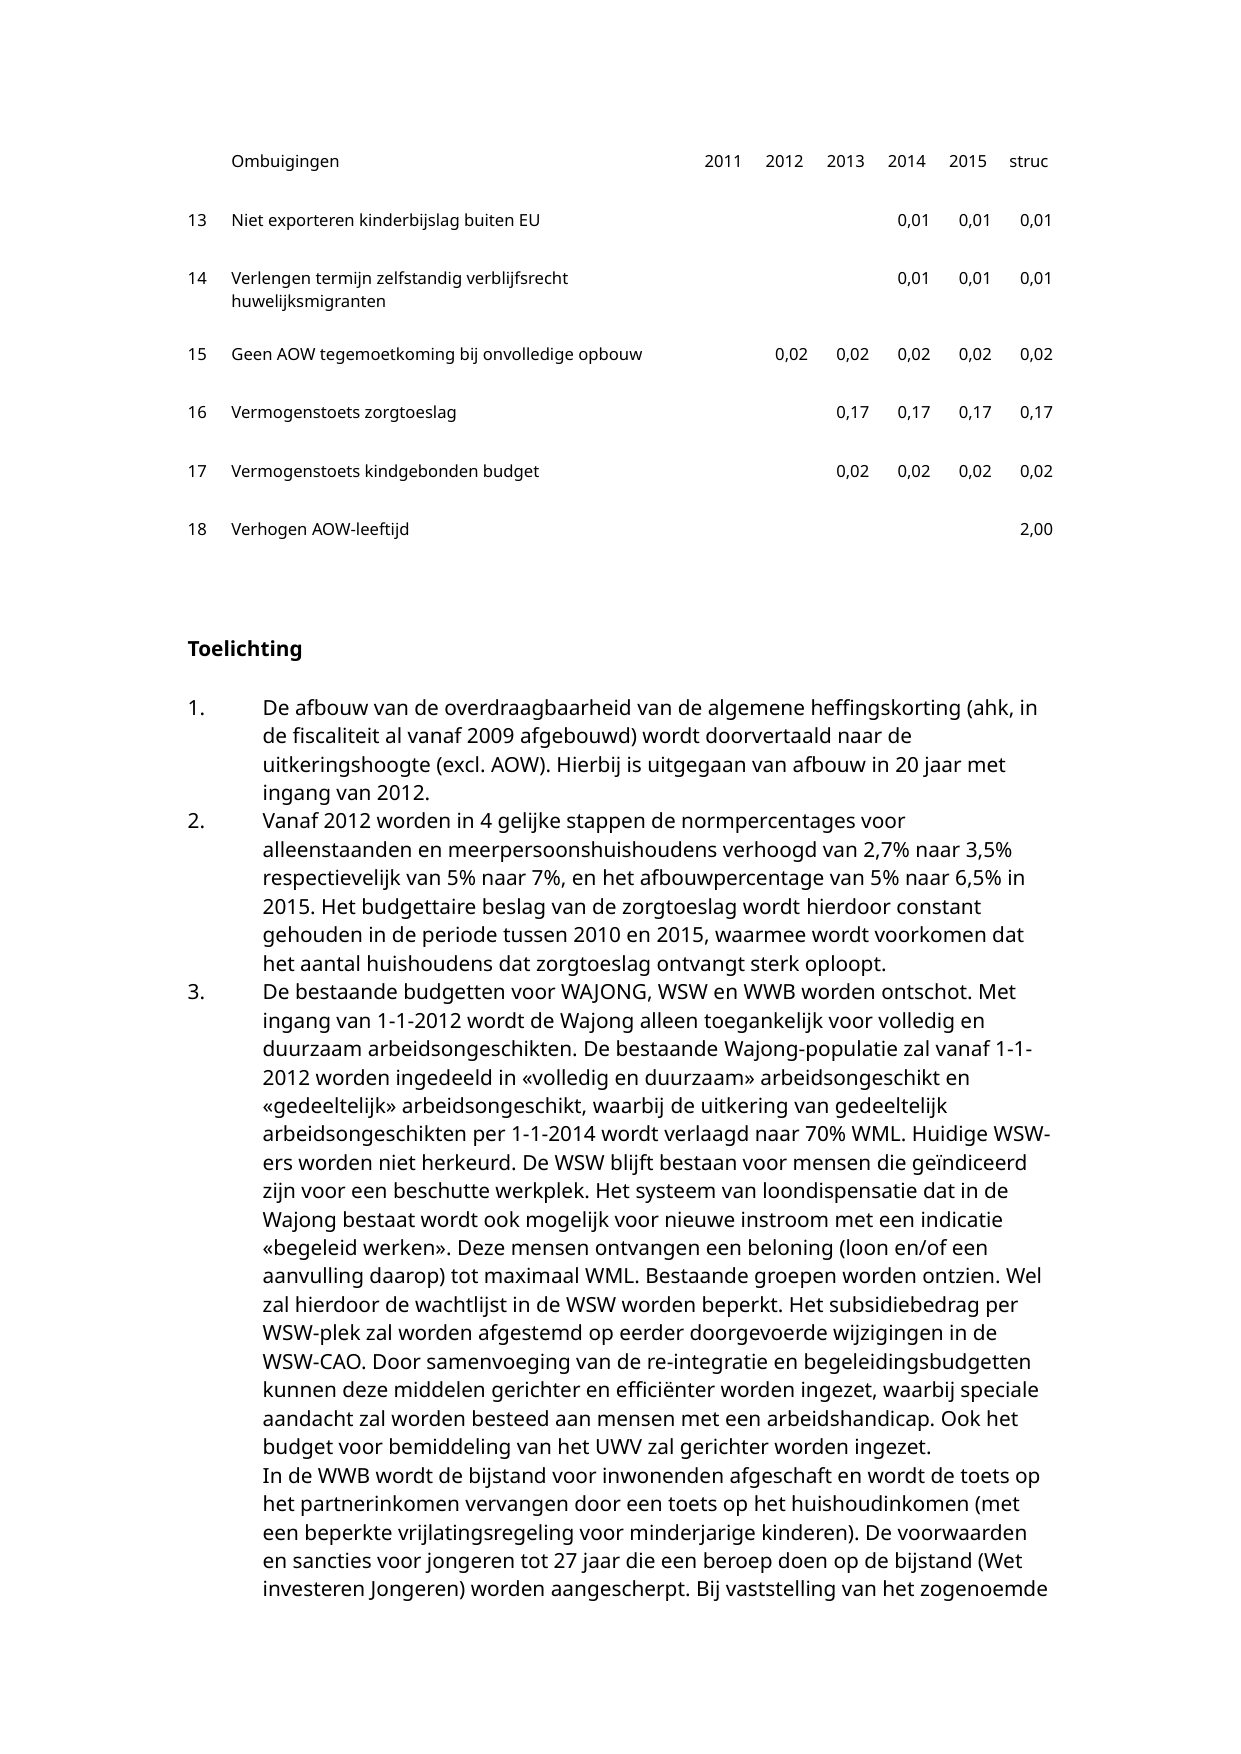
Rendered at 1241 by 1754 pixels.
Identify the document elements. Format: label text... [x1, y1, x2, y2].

table_cell [747, 518, 808, 576]
list De bestaande budgetten voor WAJONG, WSW en WWB worden ontschot. Met ingang van 1-1-2012 wordt de Wajong alleen toegankelijk voor volledig en duurzaam arbeidsongeschikten. De bestaande Wajong-populatie zal vanaf 1-1-2012 worden ingedeeld in «volledig en duurzaam» arbeidsongeschikt en «gedeeltelijk» arbeidsongeschikt, waarbij de uitkering van gedeeltelijk arbeidsongeschikten per 1-1-2014 wordt verlaagd naar 70% WML. Huidige WSW-ers worden niet herkeurd. De WSW blijft bestaan voor mensen die geïndiceerd zijn voor een beschutte werkplek. Het systeem van loondispensatie dat in de Wajong bestaat wordt ook mogelijk voor nieuwe instroom met een indicatie «begeleid werken». Deze mensen ontvangen een beloning (loon en/of een aanvulling daarop) tot maximaal WML. Bestaande groepen worden ontzien. Wel zal hierdoor de wachtlijst in de WSW worden beperkt. Het subsidiebedrag per WSW-plek zal worden afgestemd op eerder doorgevoerde wijzigingen in de WSW-CAO. Door samenvoeging van de re-integratie en begeleidingsbudgetten kunnen deze middelen gerichter en efficiënter worden ingezet, waarbij speciale aandacht zal worden besteed aan mensen met een arbeidshandicap. Ook het budget voor bemiddeling van het UWV zal gerichter worden ingezet. [187, 977, 1053, 1461]
table_cell [668, 209, 747, 267]
table_cell 0,02 [930, 459, 991, 518]
table_header 2014 [869, 150, 930, 208]
table_cell 0,17 [930, 401, 991, 459]
table_cell [747, 459, 808, 518]
table_cell Niet exporteren kinderbijslag buiten EU [231, 209, 668, 267]
table_header 2012 [747, 150, 808, 208]
table_cell 0,01 [991, 209, 1053, 267]
table_cell Vermogenstoets zorgtoeslag [231, 401, 668, 459]
table_cell [668, 342, 747, 401]
table_cell 17 [188, 459, 231, 518]
table_cell Vermogenstoets kindgebonden budget [231, 459, 668, 518]
table_cell 0,02 [808, 342, 869, 401]
table_cell 0,02 [991, 459, 1053, 518]
table_header [188, 150, 231, 208]
table_cell [747, 401, 808, 459]
table_cell [808, 209, 869, 267]
table_cell 18 [188, 518, 231, 576]
table_cell [808, 267, 869, 342]
table_cell Geen AOW tegemoetkoming bij onvolledige opbouw [231, 342, 668, 401]
table_cell Verhogen AOW-leeftijd [231, 518, 668, 576]
table_cell 0,01 [930, 267, 991, 342]
table_cell 13 [188, 209, 231, 267]
table_cell [808, 518, 869, 576]
table_cell 0,01 [930, 209, 991, 267]
table_cell Verlengen termijn zelfstandig verblijfsrecht huwelijksmigranten [231, 267, 668, 342]
table_cell 16 [188, 401, 231, 459]
table_cell [930, 518, 991, 576]
table_header 2011 [668, 150, 747, 208]
table_cell 0,02 [869, 342, 930, 401]
table_cell 0,02 [808, 459, 869, 518]
table_cell 0,01 [869, 267, 930, 342]
table_cell 0,02 [747, 342, 808, 401]
table_cell 0,17 [991, 401, 1053, 459]
table_cell [747, 209, 808, 267]
table_cell 0,01 [991, 267, 1053, 342]
table_cell 2,00 [991, 518, 1053, 576]
table_cell [668, 267, 747, 342]
list De afbouw van de overdraagbaarheid van de algemene heffingskorting (ahk, in de fiscaliteit al vanaf 2009 afgebouwd) wordt doorvertaald naar de uitkeringshoogte (excl. AOW). Hierbij is uitgegaan van afbouw in 20 jaar met ingang van 2012. [187, 693, 1053, 807]
table_cell [668, 518, 747, 576]
table_header struc [991, 150, 1053, 208]
table_header 2013 [808, 150, 869, 208]
table_cell 14 [188, 267, 231, 342]
text Toelichting [187, 634, 1053, 663]
table_cell 0,02 [869, 459, 930, 518]
table_cell 0,17 [808, 401, 869, 459]
table_cell [747, 267, 808, 342]
table_cell [668, 459, 747, 518]
table_cell 15 [188, 342, 231, 401]
list Vanaf 2012 worden in 4 gelijke stappen de normpercentages voor alleenstaanden en meerpersoonshuishoudens verhoogd van 2,7% naar 3,5% respectievelijk van 5% naar 7%, en het afbouwpercentage van 5% naar 6,5% in 2015. Het budgettaire beslag van de zorgtoeslag wordt hierdoor constant gehouden in de periode tussen 2010 en 2015, waarmee wordt voorkomen dat het aantal huishoudens dat zorgtoeslag ontvangt sterk oploopt. [187, 807, 1053, 977]
table_cell 0,01 [869, 209, 930, 267]
table_cell 0,02 [991, 342, 1053, 401]
table_header 2015 [930, 150, 991, 208]
table_cell 0,17 [869, 401, 930, 459]
table_cell 0,02 [930, 342, 991, 401]
list In de WWB wordt de bijstand voor inwonenden afgeschaft en wordt de toets op het partnerinkomen vervangen door een toets op het huishoudinkomen (met een beperkte vrijlatingsregeling voor minderjarige kinderen). De voorwaarden en sancties voor jongeren tot 27 jaar die een beroep doen op de bijstand (Wet investeren Jongeren) worden aangescherpt. Bij vaststelling van het zogenoemde [187, 1461, 1053, 1603]
table_cell [869, 518, 930, 576]
table_cell [668, 401, 747, 459]
table_header Ombuigingen [231, 150, 668, 208]
